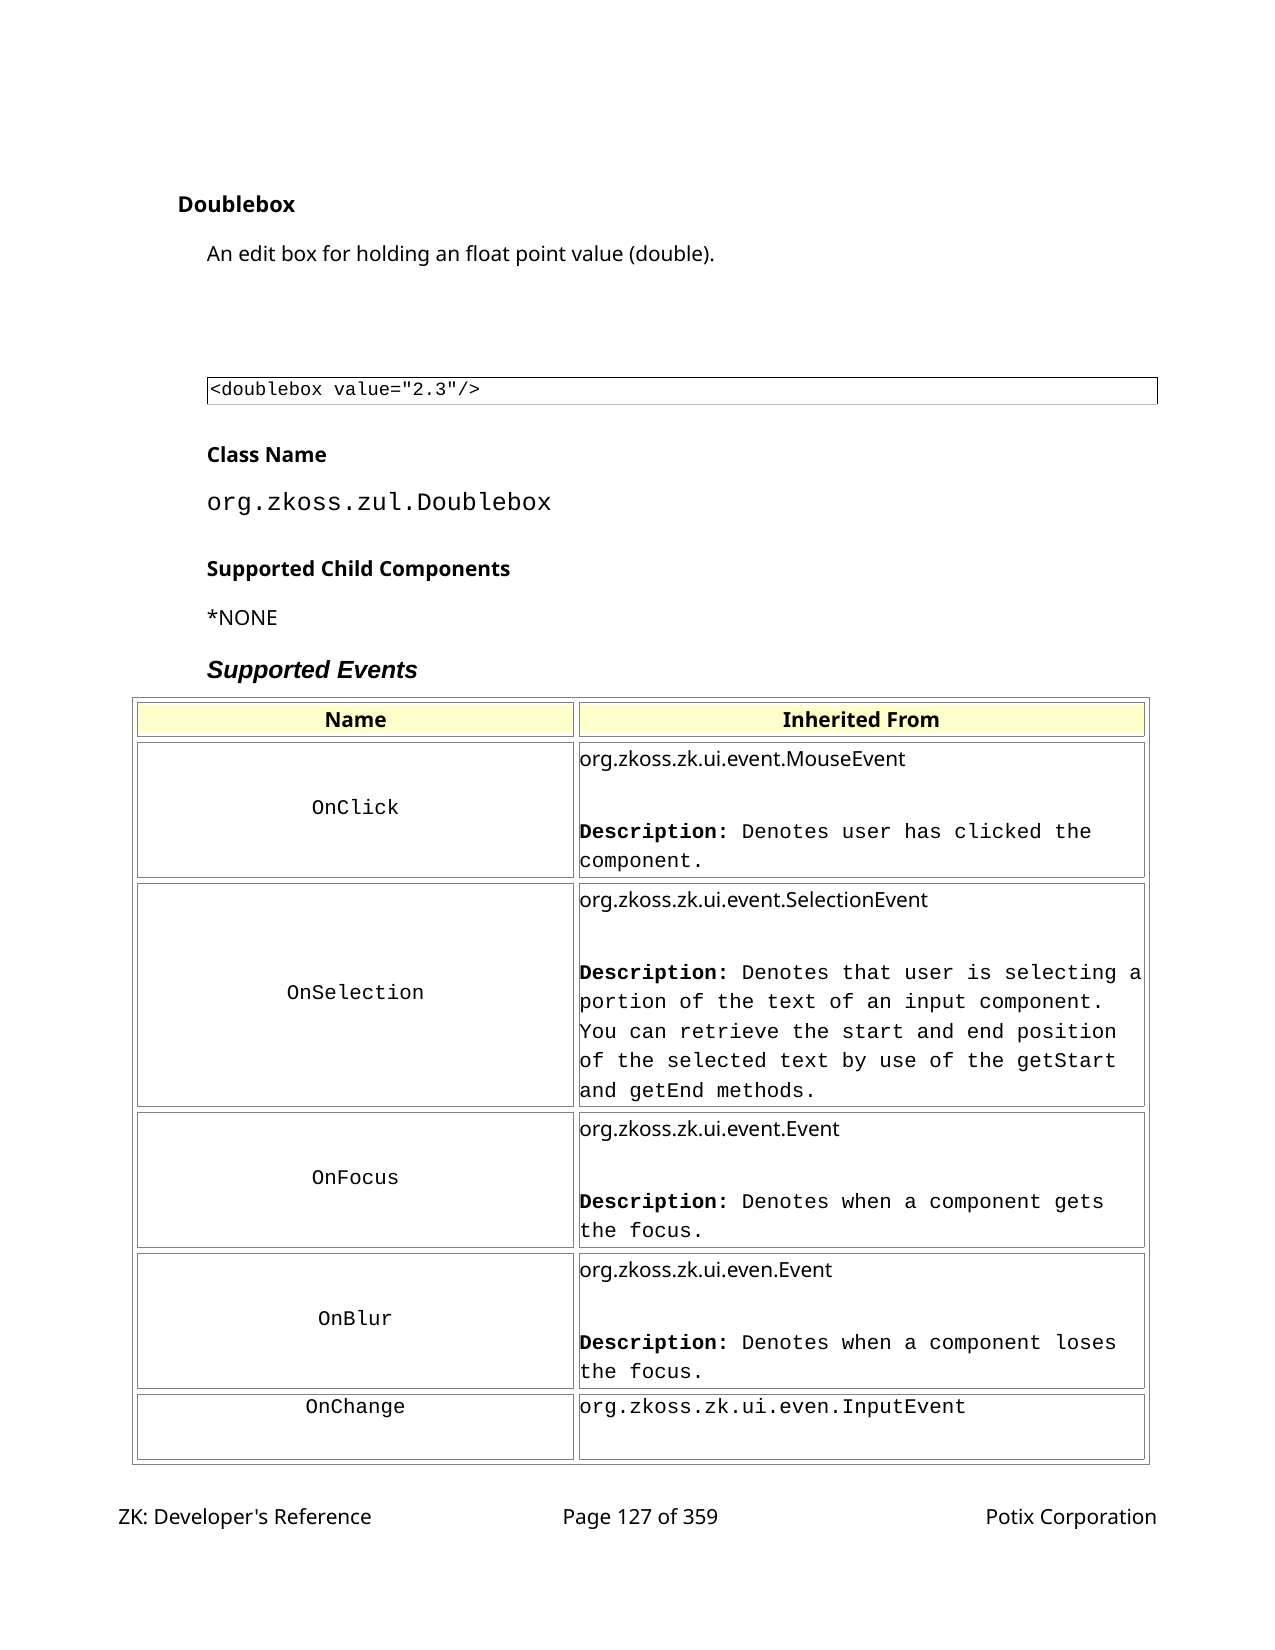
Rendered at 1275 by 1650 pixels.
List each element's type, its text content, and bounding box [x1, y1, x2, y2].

table_cell OnClick [134, 736, 576, 877]
subtitle Supported Child Components [207, 554, 1157, 583]
table_cell org.zkoss.zk.ui.event.Event Description: Denotes when a component gets the focus. [576, 1106, 1147, 1247]
table_cell org.zkoss.zk.ui.event.MouseEvent Description: Denotes user has clicked the component. [576, 736, 1147, 877]
table_cell org.zkoss.zk.ui.even.Event Description: Denotes when a component loses the focus. [576, 1247, 1147, 1388]
table_cell OnSelection [134, 877, 576, 1106]
table_cell OnBlur [134, 1247, 576, 1388]
subtitle Class Name [207, 441, 1157, 469]
table_cell org.zkoss.zk.ui.even.InputEvent [576, 1388, 1147, 1459]
table_cell OnFocus [134, 1106, 576, 1247]
subtitle Supported Events [207, 656, 1157, 684]
text org.zkoss.zul.Doublebox [207, 489, 1157, 518]
text An edit box for holding an float point value (double). [207, 239, 1157, 268]
table_header Inherited From [576, 698, 1147, 736]
text <doublebox value="2.3"/> [208, 378, 1157, 404]
subtitle Doublebox [177, 189, 1157, 219]
table_cell org.zkoss.zk.ui.event.SelectionEvent Description: Denotes that user is selecting a portion of the text of an input component. You can retrieve the start and end position of the selected text by use of the getStart and getEnd methods. [576, 877, 1147, 1106]
table_header Name [134, 698, 576, 736]
text *NONE [207, 603, 1157, 631]
table_cell OnChange [134, 1388, 576, 1459]
